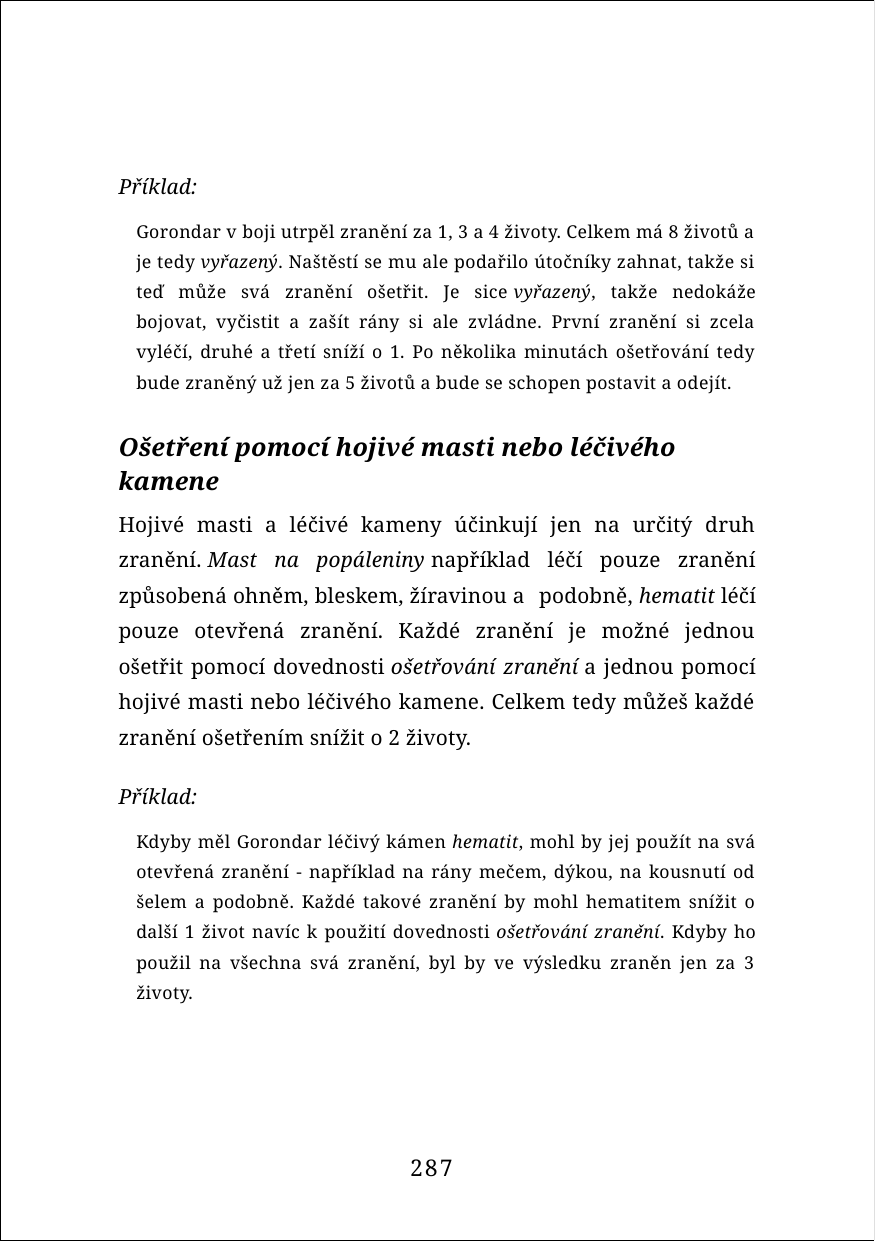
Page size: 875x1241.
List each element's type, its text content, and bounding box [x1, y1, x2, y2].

text Kdyby měl Gorondar léčivý kámen hematit, mohl by jej použít na svá otevřená zranění - například na rány mečem, dýkou, na kousnutí od šelem a podobně. Každé takové zranění by mohl hematitem snížit o další 1 život navíc k použití dovednosti ošetřování zranění. Kdyby ho použil na všechna svá zranění, byl by ve výsledku zraněn jen za 3 životy. [136, 829, 756, 1004]
text Gorondar v boji utrpěl zranění za 1, 3 a 4 životy. Celkem má 8 životů a je tedy vyřazený. Naštěstí se mu ale podařilo útočníky zahnat, takže si teď může svá zranění ošetřit. Je sice vyřazený, takže nedokáže bojovat, vyčistit a zašít rány si ale zvládne. První zranění si zcela vyléčí, druhé a třetí sníží o 1. Po několika minutách ošetřování tedy bude zraněný už jen za 5 životů a bude se schopen postavit a odejít. [136, 219, 756, 394]
text Příklad: [118, 172, 756, 200]
text Příklad: [118, 782, 756, 810]
subtitle Ošetření pomocí hojivé masti nebo léčivého kamene [118, 430, 756, 498]
text Hojivé masti a léčivé kameny účinkují jen na určitý druh zranění. Mast na popáleniny například léčí pouze zranění způsobená ohněm, bleskem, žíravinou a podobně, hematit léčí pouze otevřená zranění. Každé zranění je možné jednou ošetřit pomocí dovednosti ošetřování zranění a jednou pomocí hojivé masti nebo léčivého kamene. Celkem tedy můžeš každé zranění ošetřením snížit o 2 životy. [118, 510, 756, 751]
